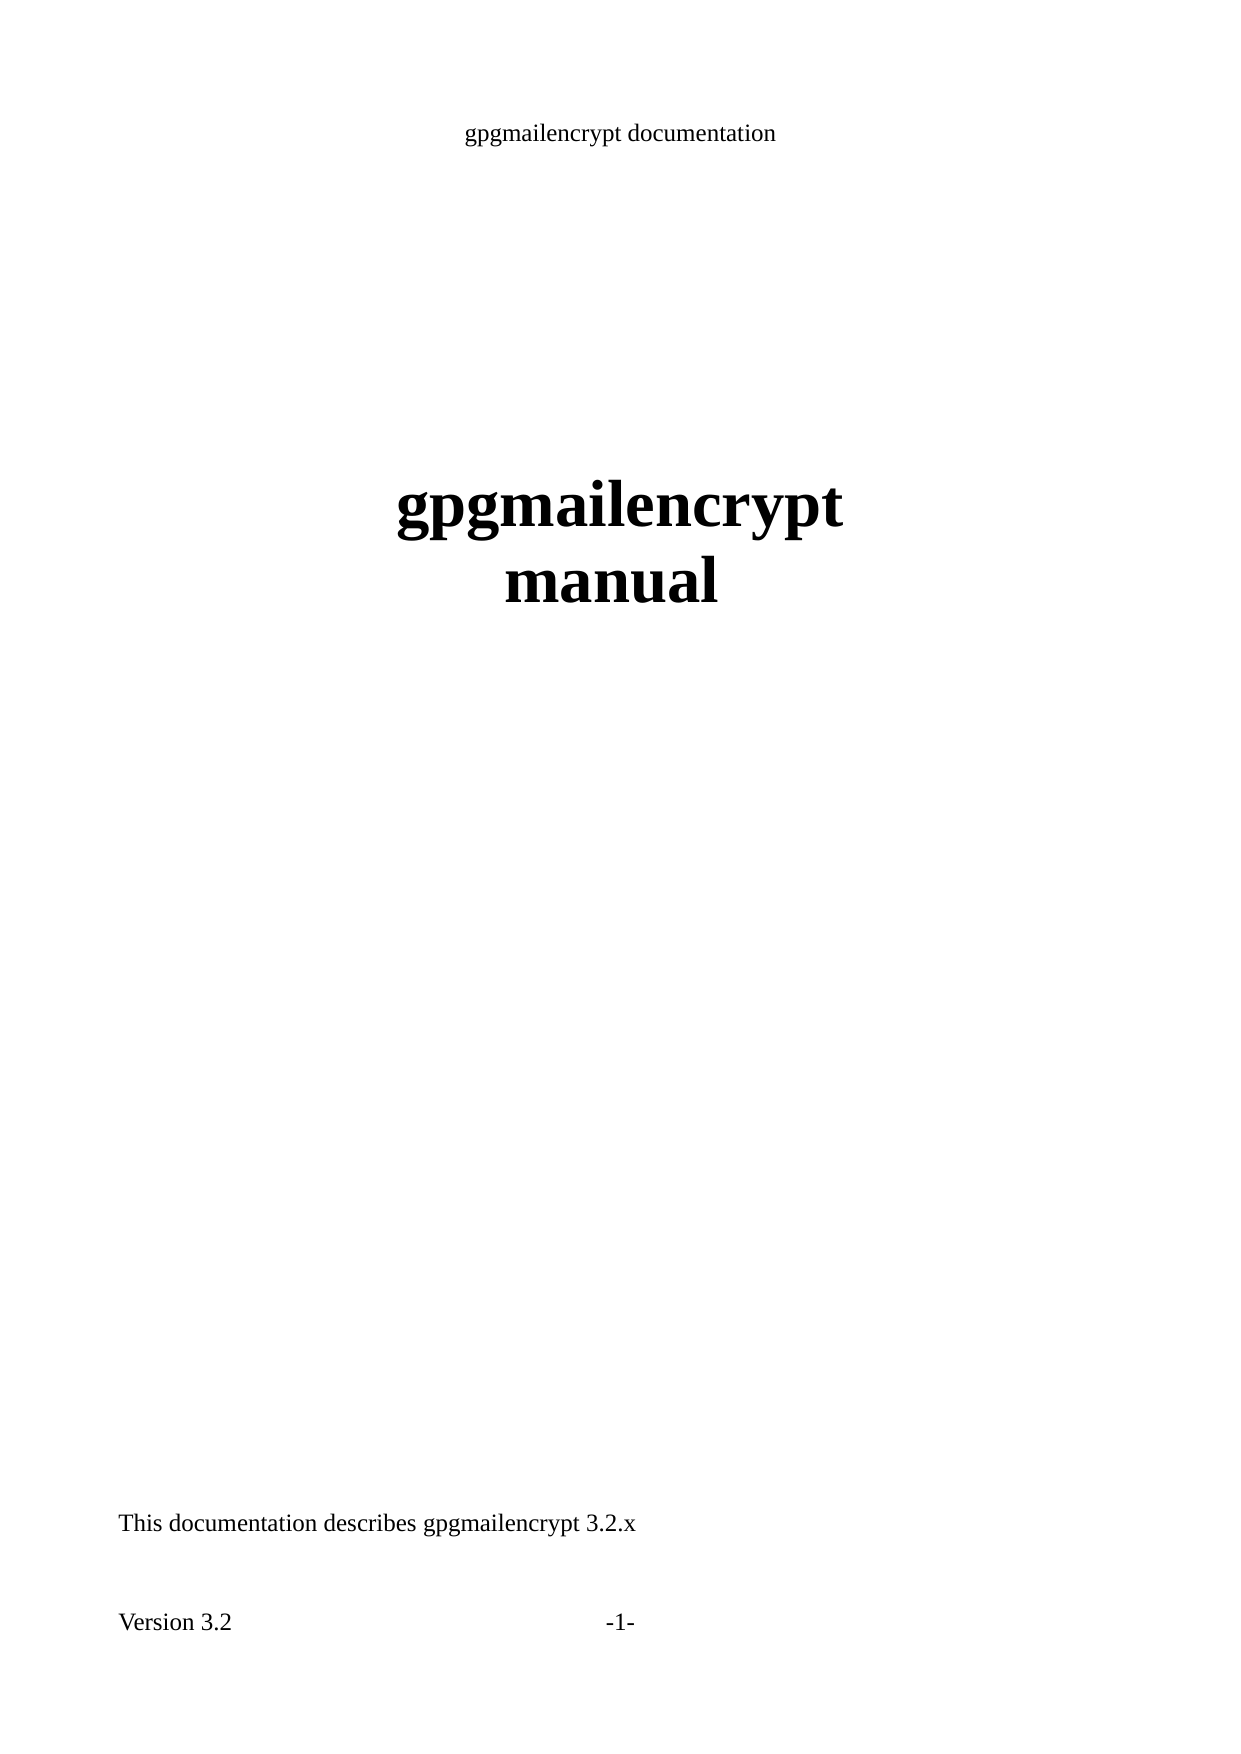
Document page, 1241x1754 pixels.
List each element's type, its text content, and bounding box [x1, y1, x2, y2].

text gpgmailencrypt [118, 464, 1122, 541]
text This documentation describes gpgmailencrypt 3.2.x [118, 1508, 1122, 1537]
text manual [118, 541, 1122, 617]
